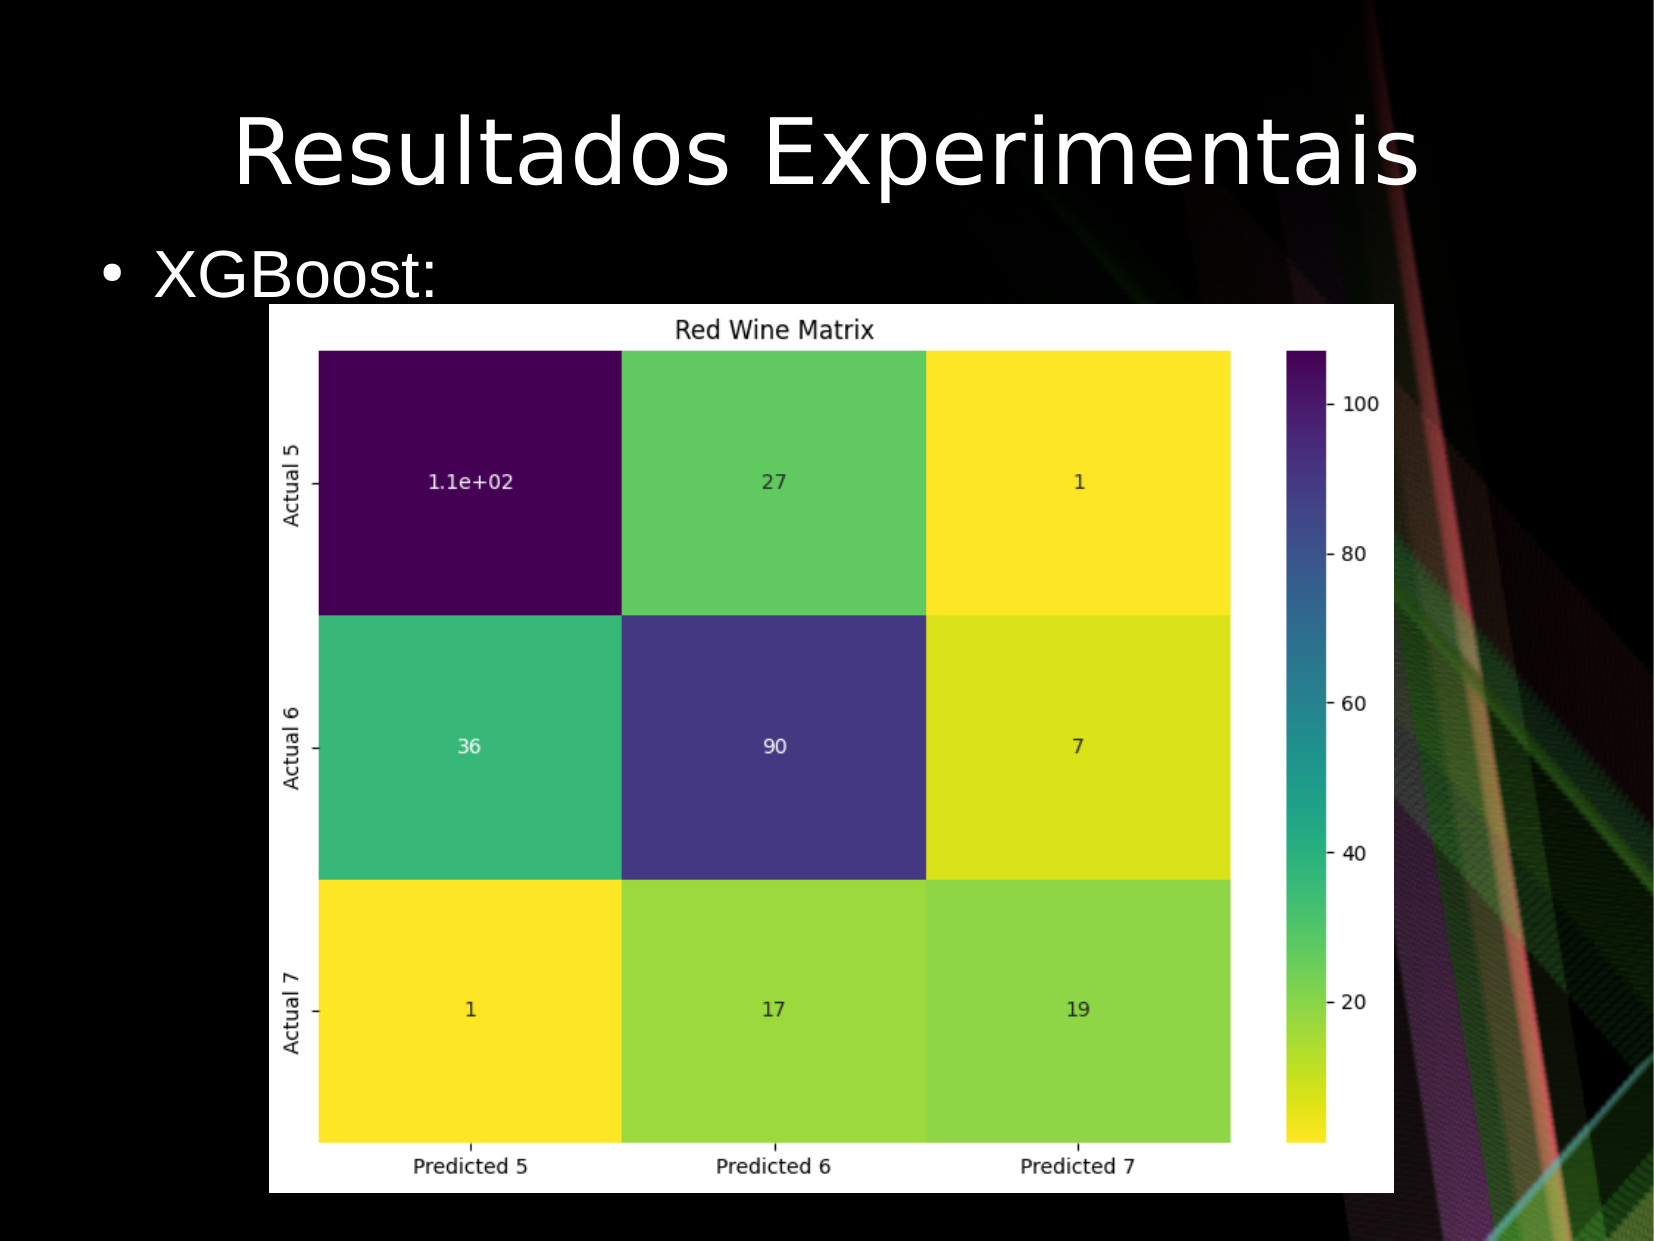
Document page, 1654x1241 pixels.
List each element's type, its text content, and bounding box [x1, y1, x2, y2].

list XGBoost: [82, 237, 1571, 957]
title Resultados Experimentais [82, 49, 1571, 237]
picture [0, 0, 1654, 1241]
